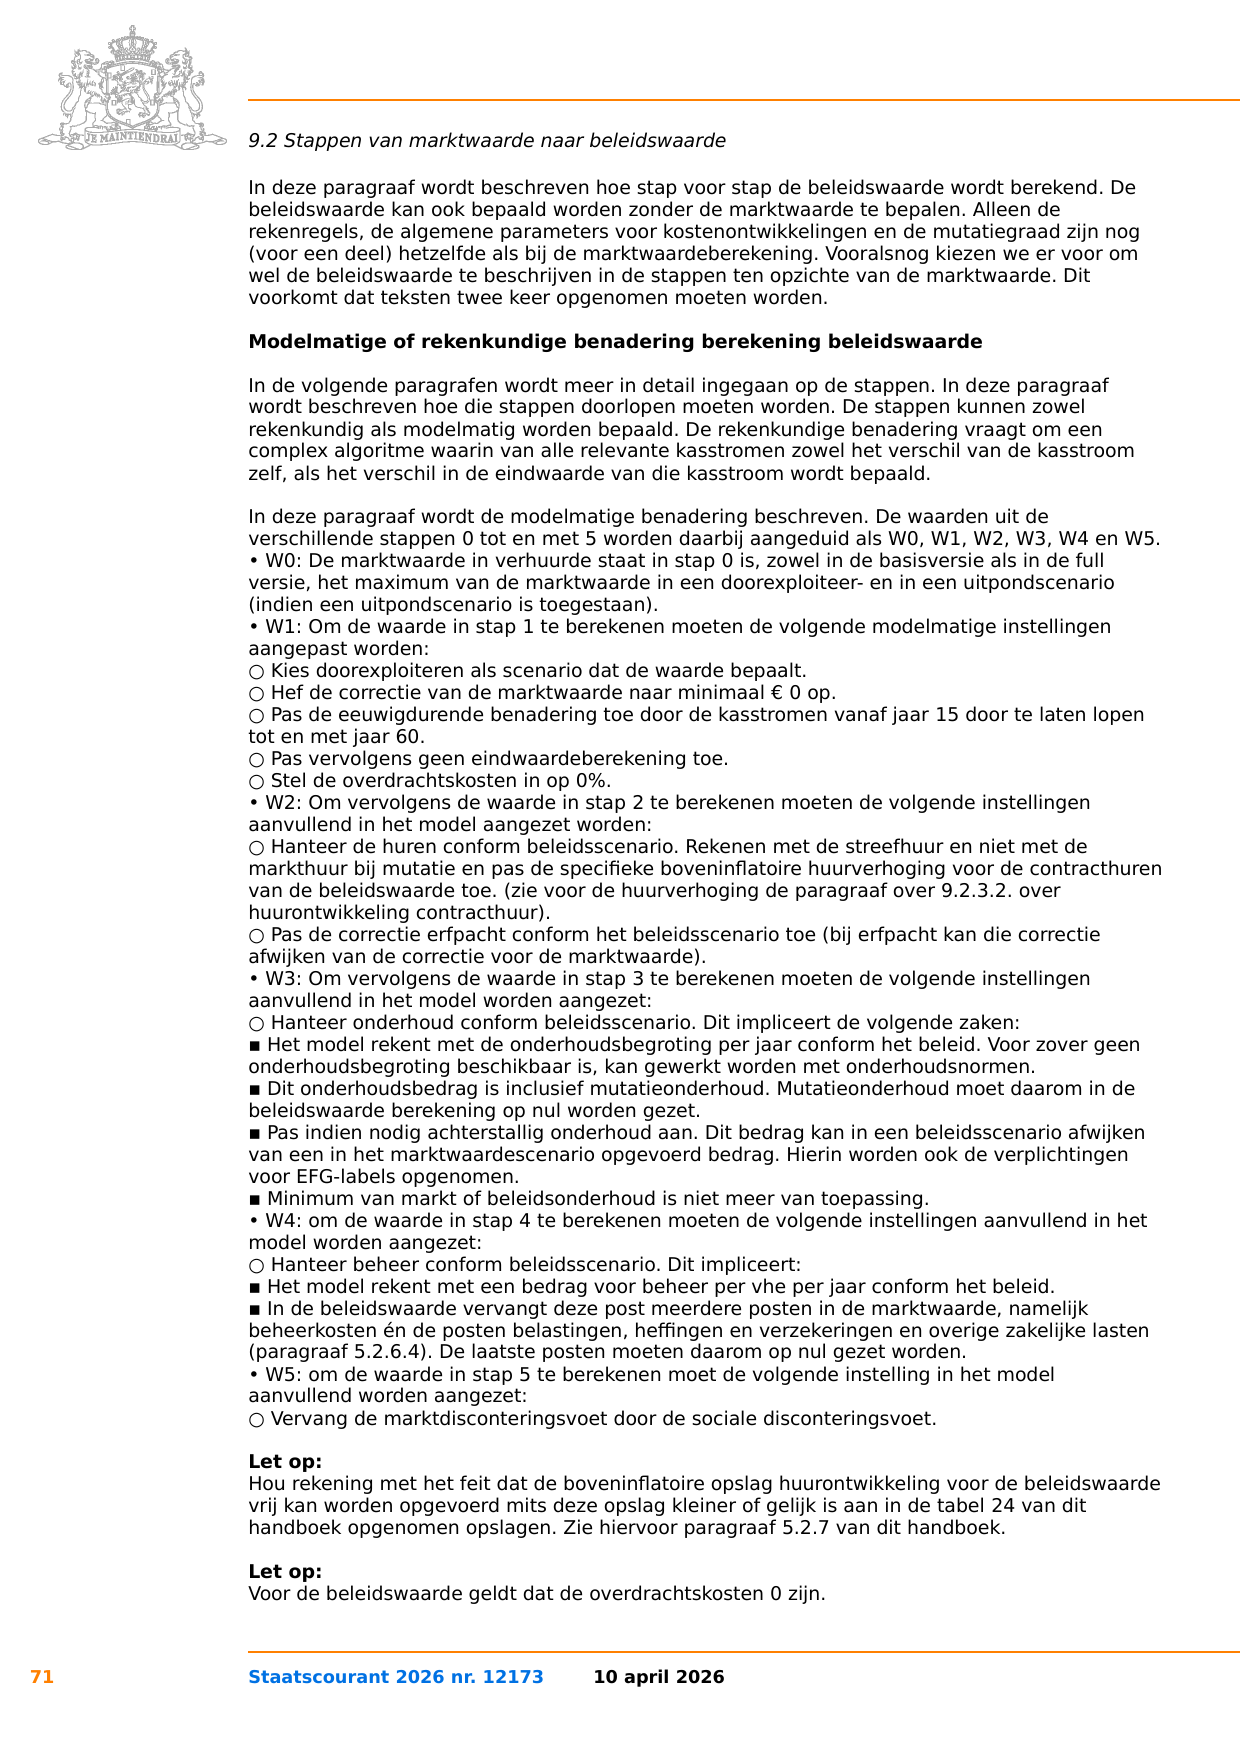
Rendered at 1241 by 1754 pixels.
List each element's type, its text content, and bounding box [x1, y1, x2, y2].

text ▪ In de beleidswaarde vervangt deze post meerdere posten in de marktwaarde, namelijk beheerkosten én de posten belastingen, heffingen en verzekeringen en overige zakelijke lasten (paragraaf 5.2.6.4). De laatste posten moeten daarom op nul gezet worden. [248, 1297, 1163, 1363]
text ○ Hef de correctie van de marktwaarde naar minimaal € 0 op. [248, 682, 1163, 704]
text Let op: [248, 1451, 1163, 1473]
text ▪ Pas indien nodig achterstallig onderhoud aan. Dit bedrag kan in een beleidsscenario afwijken van een in het marktwaardescenario opgevoerd bedrag. Hierin worden ook de verplichtingen voor EFG-labels opgenomen. [248, 1122, 1163, 1188]
text • W4: om de waarde in stap 4 te berekenen moeten de volgende instellingen aanvullend in het model worden aangezet: [248, 1209, 1163, 1253]
text • W1: Om de waarde in stap 1 te berekenen moeten de volgende modelmatige instellingen aangepast worden: [248, 616, 1163, 660]
text • W0: De marktwaarde in verhuurde staat in stap 0 is, zowel in de basisversie als in de full versie, het maximum van de marktwaarde in een doorexploiteer- en in een uitpondscenario (indien een uitpondscenario is toegestaan). [248, 550, 1163, 616]
text ▪ Dit onderhoudsbedrag is inclusief mutatieonderhoud. Mutatieonderhoud moet daarom in de beleidswaarde berekening op nul worden gezet. [248, 1078, 1163, 1122]
text ○ Stel de overdrachtskosten in op 0%. [248, 770, 1163, 792]
text ▪ Het model rekent met de onderhoudsbegroting per jaar conform het beleid. Voor zover geen onderhoudsbegroting beschikbaar is, kan gewerkt worden met onderhoudsnormen. [248, 1034, 1163, 1078]
text In de volgende paragrafen wordt meer in detail ingegaan op de stappen. In deze paragraaf wordt beschreven hoe die stappen doorlopen moeten worden. De stappen kunnen zowel rekenkundig als modelmatig worden bepaald. De rekenkundige benadering vraagt om een complex algoritme waarin van alle relevante kasstromen zowel het verschil van de kasstroom zelf, als het verschil in de eindwaarde van die kasstroom wordt bepaald. [248, 374, 1163, 484]
text ▪ Minimum van markt of beleidsonderhoud is niet meer van toepassing. [248, 1188, 1163, 1209]
text Let op: [248, 1561, 1163, 1583]
text ○ Pas de correctie erfpacht conform het beleidsscenario toe (bij erfpacht kan die correctie afwijken van de correctie voor de marktwaarde). [248, 924, 1163, 968]
text In deze paragraaf wordt beschreven hoe stap voor stap de beleidswaarde wordt berekend. De beleidswaarde kan ook bepaald worden zonder de marktwaarde te bepalen. Alleen de rekenregels, de algemene parameters voor kostenontwikkelingen en de mutatiegraad zijn nog (voor een deel) hetzelfde als bij de marktwaardeberekening. Vooralsnog kiezen we er voor om wel de beleidswaarde te beschrijven in de stappen ten opzichte van de marktwaarde. Dit voorkomt dat teksten twee keer opgenomen moeten worden. [248, 177, 1163, 309]
text ○ Pas vervolgens geen eindwaardeberekening toe. [248, 748, 1163, 770]
text In deze paragraaf wordt de modelmatige benadering beschreven. De waarden uit de verschillende stappen 0 tot en met 5 worden daarbij aangeduid als W0, W1, W2, W3, W4 en W5. [248, 506, 1163, 550]
text • W5: om de waarde in stap 5 te berekenen moet de volgende instelling in het model aanvullend worden aangezet: [248, 1363, 1163, 1407]
text ○ Hanteer beheer conform beleidsscenario. Dit impliceert: [248, 1253, 1163, 1276]
text • W3: Om vervolgens de waarde in stap 3 te berekenen moeten de volgende instellingen aanvullend in het model worden aangezet: [248, 968, 1163, 1012]
text ○ Pas de eeuwigdurende benadering toe door de kasstromen vanaf jaar 15 door te laten lopen tot en met jaar 60. [248, 704, 1163, 748]
text ○ Hanteer onderhoud conform beleidsscenario. Dit impliceert de volgende zaken: [248, 1012, 1163, 1034]
subtitle Modelmatige of rekenkundige benadering berekening beleidswaarde [248, 331, 1163, 353]
text ○ Vervang de marktdisconteringsvoet door de sociale disconteringsvoet. [248, 1407, 1163, 1429]
text • W2: Om vervolgens de waarde in stap 2 te berekenen moeten de volgende instellingen aanvullend in het model aangezet worden: [248, 792, 1163, 836]
text ○ Hanteer de huren conform beleidsscenario. Rekenen met de streefhuur en niet met de markthuur bij mutatie en pas de specifieke boveninflatoire huurverhoging voor de contracthuren van de beleidswaarde toe. (zie voor de huurverhoging de paragraaf over 9.2.3.2. over huurontwikkeling contracthuur). [248, 836, 1163, 924]
text ▪ Het model rekent met een bedrag voor beheer per vhe per jaar conform het beleid. [248, 1276, 1163, 1297]
text Hou rekening met het feit dat de boveninflatoire opslag huurontwikkeling voor de beleidswaarde vrij kan worden opgevoerd mits deze opslag kleiner of gelijk is aan in de tabel 24 van dit handboek opgenomen opslagen. Zie hiervoor paragraaf 5.2.7 van dit handboek. [248, 1473, 1163, 1539]
subtitle 9.2 Stappen van marktwaarde naar beleidswaarde [248, 130, 1163, 152]
text Voor de beleidswaarde geldt dat de overdrachtskosten 0 zijn. [248, 1583, 1163, 1605]
text ○ Kies doorexploiteren als scenario dat de waarde bepaalt. [248, 660, 1163, 682]
picture [38, 25, 227, 150]
